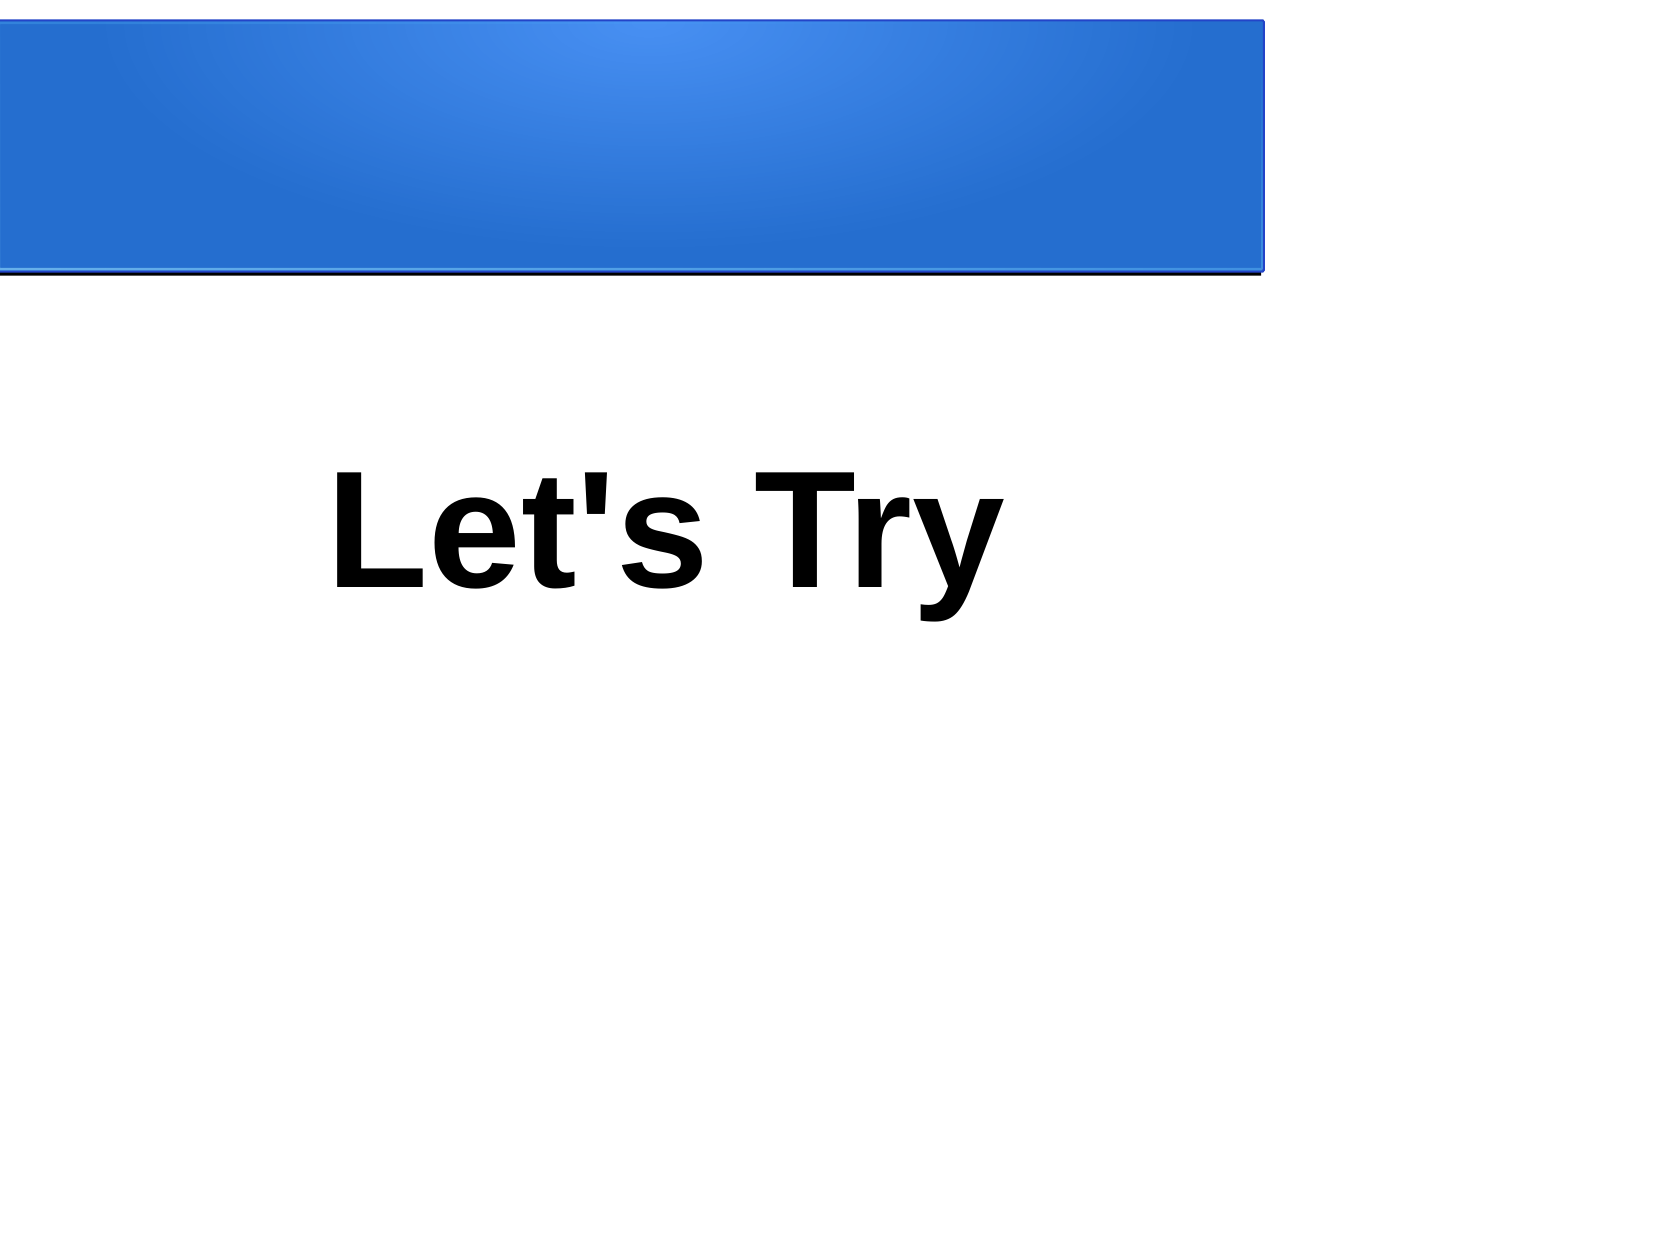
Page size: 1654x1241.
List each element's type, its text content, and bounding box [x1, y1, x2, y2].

subtitle Let's Try [82, 49, 1250, 1010]
